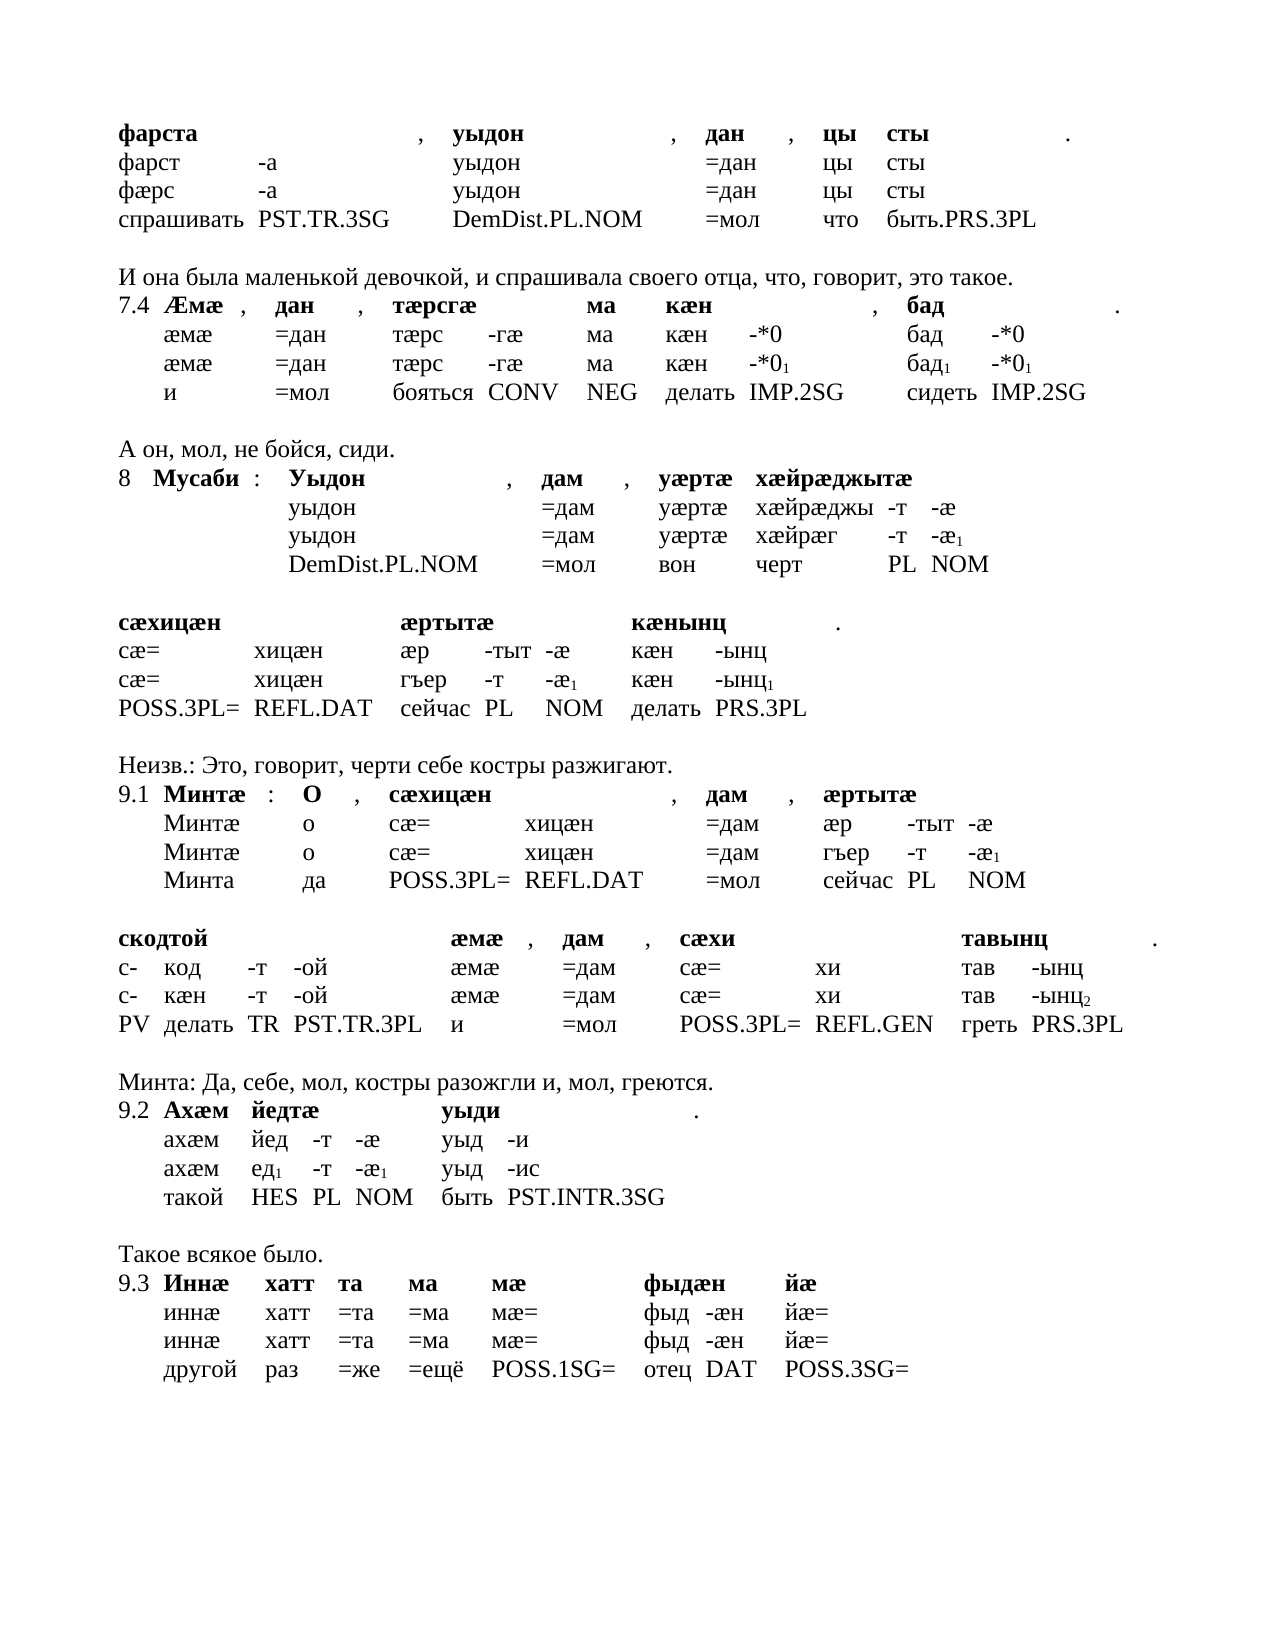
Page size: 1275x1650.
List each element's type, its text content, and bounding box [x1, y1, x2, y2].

text -ынц [715, 636, 807, 664]
text NOM [355, 1182, 414, 1211]
text цы [823, 118, 873, 147]
text бад1 [907, 348, 977, 377]
text кæн [665, 348, 735, 377]
text сæ= [118, 664, 240, 693]
text NOM [968, 866, 1026, 894]
text PL [888, 549, 917, 578]
text ма [586, 291, 652, 319]
text -æн [705, 1297, 757, 1326]
text DAT [705, 1354, 757, 1383]
text хицæн [524, 808, 643, 837]
text -ынц2 [1031, 981, 1124, 1009]
text =мол [541, 549, 596, 578]
text та [338, 1268, 394, 1297]
text сейчас [823, 866, 893, 894]
text -т [312, 1153, 341, 1182]
text фыд [644, 1297, 692, 1326]
text =мол [562, 1009, 617, 1038]
text с- [118, 981, 150, 1009]
text ахæм [163, 1153, 223, 1182]
text кæн [164, 981, 234, 1009]
text что [823, 204, 859, 233]
text , [670, 118, 691, 147]
text NOM [545, 693, 604, 722]
text сейчас [400, 693, 471, 722]
text æмæ [450, 923, 513, 952]
text кæн [631, 636, 701, 664]
text и [450, 1009, 499, 1038]
text быть [441, 1182, 493, 1211]
text йæ= [784, 1326, 909, 1354]
text -т [247, 981, 279, 1009]
text ахæм [163, 1124, 223, 1153]
text Минтæ [163, 837, 240, 866]
text хатт [265, 1297, 310, 1326]
text йед [251, 1124, 298, 1153]
text , [644, 923, 666, 952]
text отец [644, 1354, 692, 1383]
text йæ [784, 1268, 923, 1297]
text REFL.DAT [254, 693, 373, 722]
text æртытæ [400, 607, 617, 636]
text PL [907, 866, 954, 894]
text =дан [275, 319, 330, 348]
text раз [265, 1354, 310, 1383]
text NOM [931, 549, 989, 578]
text -ой [293, 981, 423, 1009]
text сты [886, 147, 1037, 176]
text да [302, 866, 326, 894]
text PL [484, 693, 531, 722]
text иннæ [163, 1297, 237, 1326]
text , [418, 118, 439, 147]
text HES [251, 1182, 298, 1211]
text æмæ [450, 981, 499, 1009]
text ма [408, 1268, 478, 1297]
text иннæ [163, 1326, 237, 1354]
text кæн [665, 291, 858, 319]
text уыд [441, 1124, 493, 1153]
text -*01 [749, 348, 844, 377]
text хи [815, 981, 934, 1009]
text =же [338, 1354, 381, 1383]
text PST.TR.3SG [258, 204, 390, 233]
text -æ1 [968, 837, 1026, 866]
text сæ= [389, 808, 511, 837]
text =дам [706, 837, 761, 866]
text PRS.3PL [715, 693, 807, 722]
text =ещё [408, 1354, 464, 1383]
text æр [400, 636, 471, 664]
text хицæн [254, 664, 373, 693]
text =дам [706, 808, 761, 837]
text -*0 [991, 319, 1086, 348]
text уыдон [452, 147, 643, 176]
text : [267, 779, 288, 808]
text TR [247, 1009, 279, 1038]
text уыди [441, 1096, 679, 1124]
text DemDist.PL.NOM [288, 549, 478, 578]
text , [506, 463, 527, 492]
text -ынц [1031, 952, 1124, 981]
text -ынц1 [715, 664, 807, 693]
text и [163, 377, 212, 406]
text тав [961, 981, 1018, 1009]
text сæ= [389, 837, 511, 866]
text сæхи [679, 923, 948, 952]
text быть.PRS.3PL [886, 204, 1037, 233]
text , [354, 779, 375, 808]
text 9.1 [118, 779, 149, 808]
text -*0 [749, 319, 844, 348]
text йедтæ [251, 1096, 427, 1124]
text сидеть [907, 377, 977, 406]
text дам [541, 463, 610, 492]
text сæхицæн [389, 779, 657, 808]
text хицæн [254, 636, 373, 664]
text -*01 [991, 348, 1086, 377]
text , [623, 463, 644, 492]
text =ма [408, 1326, 464, 1354]
text : [253, 463, 274, 492]
text бад [907, 291, 1100, 319]
text -т [312, 1124, 341, 1153]
text -тыт [484, 636, 531, 664]
text уыдон [288, 492, 478, 521]
text =мол [706, 866, 761, 894]
text дам [562, 923, 631, 952]
text , [671, 779, 692, 808]
text -æ1 [545, 664, 604, 693]
text CONV [488, 377, 559, 406]
text =дан [275, 348, 330, 377]
text . [693, 1096, 714, 1124]
text мæ= [491, 1297, 616, 1326]
text уыдон [452, 176, 643, 204]
text ма [586, 348, 638, 377]
text сты [886, 118, 1051, 147]
text уæртæ [658, 463, 742, 492]
text =мол [275, 377, 330, 406]
text Минта [163, 866, 240, 894]
text дан [275, 291, 344, 319]
text тавынц [961, 923, 1138, 952]
text PV [118, 1009, 150, 1038]
text -т [888, 521, 917, 549]
text гъер [823, 837, 893, 866]
text йæ= [784, 1297, 909, 1326]
text вон [658, 549, 728, 578]
text дам [706, 779, 774, 808]
text делать [665, 377, 735, 406]
text , [788, 118, 809, 147]
text POSS.3SG= [784, 1354, 909, 1383]
text POSS.3PL= [679, 1009, 801, 1038]
text -æ [545, 636, 604, 664]
text скодтой [118, 923, 437, 952]
text гъер [400, 664, 471, 693]
text уыд [441, 1153, 493, 1182]
text Ахæм [163, 1096, 237, 1124]
text , [240, 291, 261, 319]
text хæйрæджы [755, 492, 874, 521]
text делать [164, 1009, 234, 1038]
text =дам [541, 492, 596, 521]
text =та [338, 1297, 381, 1326]
text =дан [705, 147, 760, 176]
text цы [823, 176, 859, 204]
text PRS.3PL [1031, 1009, 1124, 1038]
text хатт [265, 1268, 324, 1297]
text А он, мол, не бойся, сиди. [118, 434, 1249, 463]
text тæрс [392, 319, 474, 348]
text DemDist.PL.NOM [452, 204, 643, 233]
text . [835, 607, 856, 636]
text 8 [118, 463, 139, 492]
text с- [118, 952, 150, 981]
text хицæн [524, 837, 643, 866]
text Неизв.: Это, говорит, черти себе костры разжигают. [118, 751, 1249, 779]
text греть [961, 1009, 1018, 1038]
text -æ1 [355, 1153, 414, 1182]
text хи [815, 952, 934, 981]
text æмæ [163, 319, 212, 348]
text кæн [631, 664, 701, 693]
text -т [888, 492, 917, 521]
text -æ [968, 808, 1026, 837]
text уыдон [288, 521, 478, 549]
text . [1152, 923, 1173, 952]
text , [527, 923, 548, 952]
text =дам [562, 952, 617, 981]
text -æн [705, 1326, 757, 1354]
text -æ1 [931, 521, 989, 549]
text уæртæ [658, 492, 728, 521]
text фыд [644, 1326, 692, 1354]
text . [1114, 291, 1135, 319]
text хæйрæджытæ [755, 463, 1003, 492]
text POSS.3PL= [118, 693, 240, 722]
text дан [705, 118, 774, 147]
text =дам [541, 521, 596, 549]
text цы [823, 147, 859, 176]
text POSS.3PL= [389, 866, 511, 894]
text æмæ [163, 348, 212, 377]
text уыдон [452, 118, 657, 147]
text -а [258, 147, 390, 176]
text Минтæ [163, 779, 254, 808]
text PST.TR.3PL [293, 1009, 423, 1038]
text тав [961, 952, 1018, 981]
text POSS.1SG= [491, 1354, 616, 1383]
text -гæ [488, 319, 559, 348]
text сæ= [679, 981, 801, 1009]
text код [164, 952, 234, 981]
text кæн [665, 319, 735, 348]
text -т [907, 837, 954, 866]
text сты [886, 176, 1037, 204]
text бояться [392, 377, 474, 406]
text уæртæ [658, 521, 728, 549]
text -а [258, 176, 390, 204]
text Минта: Да, себе, мол, костры разожгли и, мол, греются. [118, 1067, 1249, 1096]
text тæрсгæ [392, 291, 573, 319]
text тæрс [392, 348, 474, 377]
text -ой [293, 952, 423, 981]
text =дам [562, 981, 617, 1009]
text ма [586, 319, 638, 348]
text сæ= [679, 952, 801, 981]
text кæнынц [631, 607, 821, 636]
text Иннæ [163, 1268, 251, 1297]
text -тыт [907, 808, 954, 837]
text Æмæ [163, 291, 226, 319]
text ед1 [251, 1153, 298, 1182]
text мæ= [491, 1326, 616, 1354]
text IMP.2SG [991, 377, 1086, 406]
text , [872, 291, 893, 319]
text фарста [118, 118, 404, 147]
text Уыдон [288, 463, 492, 492]
text -æ [931, 492, 989, 521]
text 7.4 [118, 291, 149, 319]
text PST.INTR.3SG [507, 1182, 666, 1211]
text REFL.GEN [815, 1009, 934, 1038]
text фæрс [118, 176, 244, 204]
text другой [163, 1354, 237, 1383]
text И она была маленькой девочкой, и спрашивала своего отца, что, говорит, это такое. [118, 262, 1249, 291]
text -æ [355, 1124, 414, 1153]
text , [788, 779, 809, 808]
text -ис [507, 1153, 666, 1182]
text делать [631, 693, 701, 722]
text фарст [118, 147, 244, 176]
text æр [823, 808, 893, 837]
text . [1064, 118, 1086, 147]
text -т [484, 664, 531, 693]
text =ма [408, 1297, 464, 1326]
text сæхицæн [118, 607, 386, 636]
text =дан [705, 176, 760, 204]
text NEG [586, 377, 638, 406]
text -т [247, 952, 279, 981]
text 9.3 [118, 1268, 149, 1297]
text Мусаби [153, 463, 239, 492]
text REFL.DAT [524, 866, 643, 894]
text такой [163, 1182, 223, 1211]
text æртытæ [823, 779, 1040, 808]
text =мол [705, 204, 760, 233]
text О [302, 779, 340, 808]
text -и [507, 1124, 666, 1153]
text -гæ [488, 348, 559, 377]
text Такое всякое было. [118, 1239, 1249, 1268]
text PL [312, 1182, 341, 1211]
text 9.2 [118, 1096, 149, 1124]
text æмæ [450, 952, 499, 981]
text IMP.2SG [749, 377, 844, 406]
text мæ [491, 1268, 630, 1297]
text фыдæн [644, 1268, 771, 1297]
text хæйрæг [755, 521, 874, 549]
text сæ= [118, 636, 240, 664]
text о [302, 808, 326, 837]
text хатт [265, 1326, 310, 1354]
text спрашивать [118, 204, 244, 233]
text о [302, 837, 326, 866]
text черт [755, 549, 874, 578]
text , [357, 291, 378, 319]
text Минтæ [163, 808, 240, 837]
text =та [338, 1326, 381, 1354]
text бад [907, 319, 977, 348]
